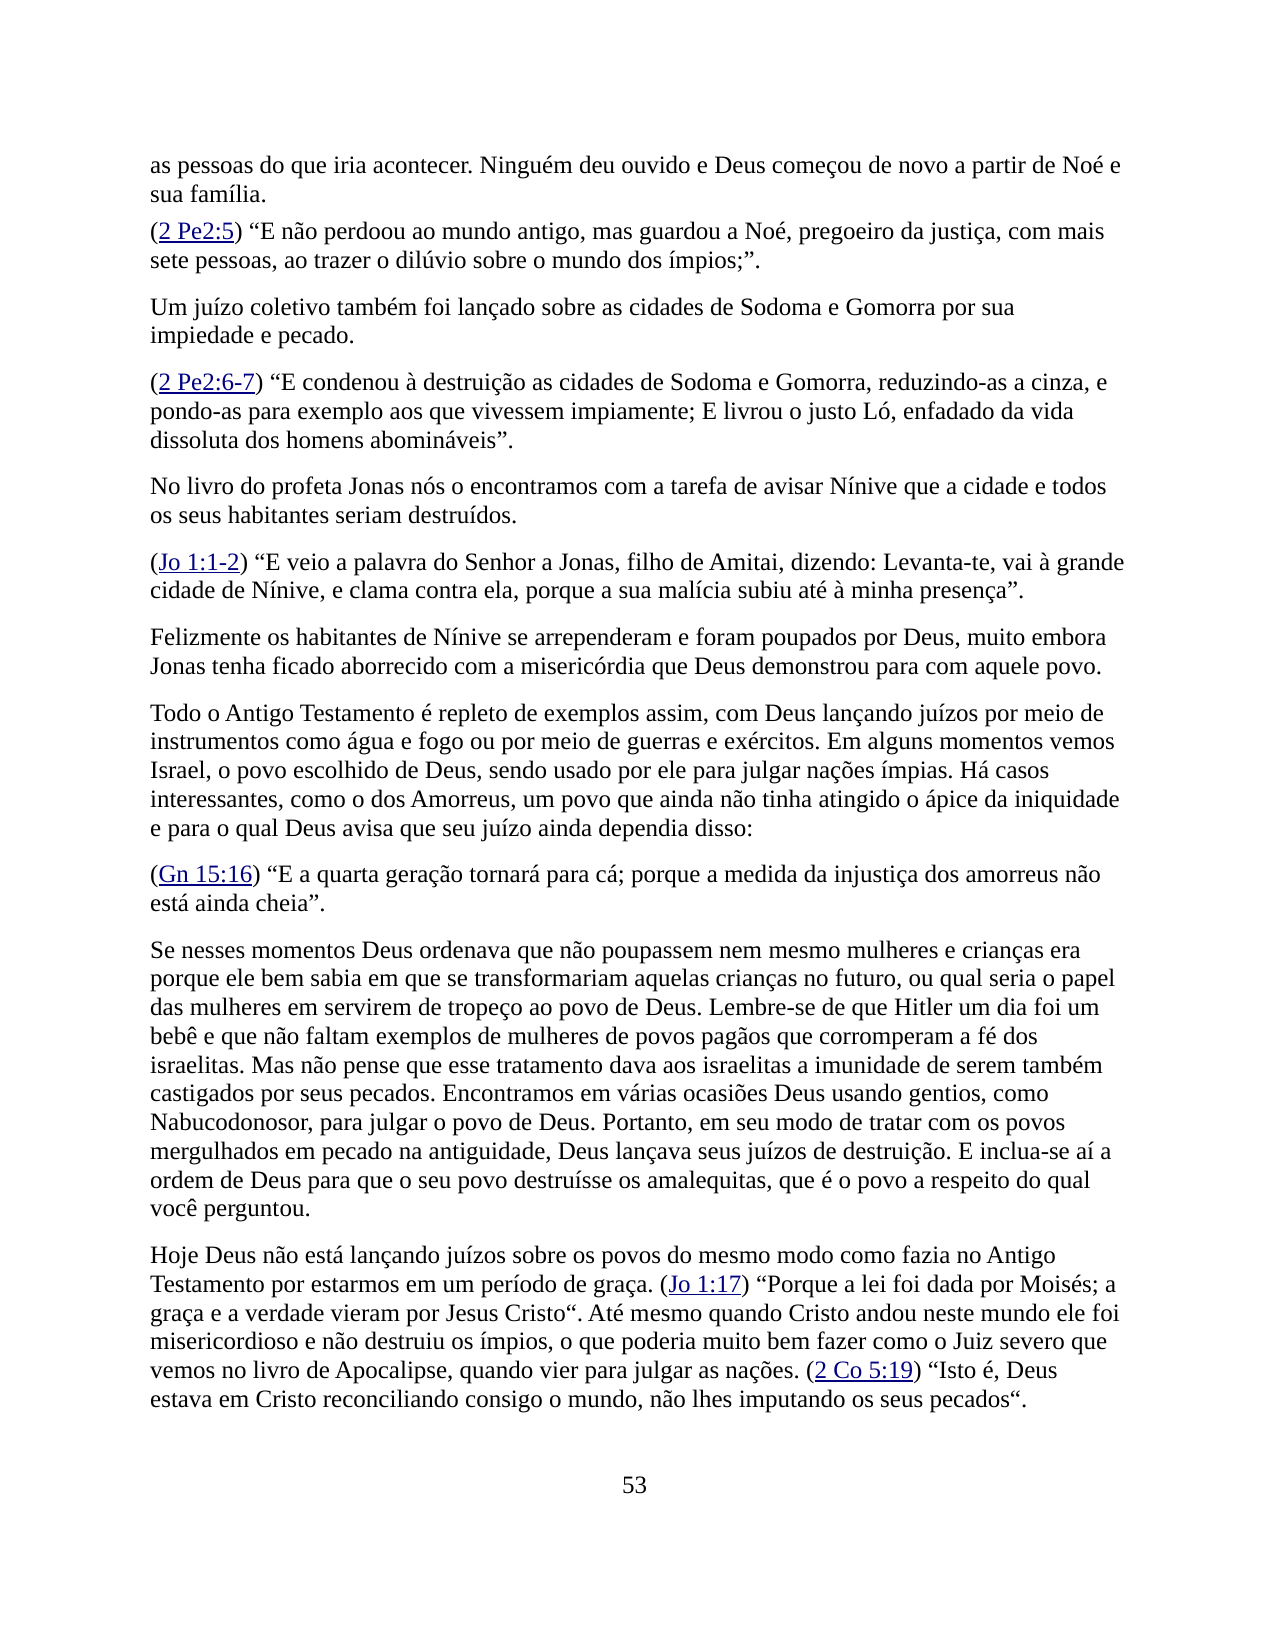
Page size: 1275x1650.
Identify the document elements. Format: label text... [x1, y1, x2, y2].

text Um juízo coletivo também foi lançado sobre as cidades de Sodoma e Gomorra por sua impiedade e pecado. [150, 292, 1125, 349]
text (2 Pe2:6-7) “E condenou à destruição as cidades de Sodoma e Gomorra, reduzindo-as a cinza, e pondo-as para exemplo aos que vivessem impiamente; E livrou o justo Ló, enfadado da vida dissoluta dos homens abomináveis”. [150, 367, 1125, 453]
text Todo o Antigo Testamento é repleto de exemplos assim, com Deus lançando juízos por meio de instrumentos como água e fogo ou por meio de guerras e exércitos. Em alguns momentos vemos Israel, o povo escolhido de Deus, sendo usado por ele para julgar nações ímpias. Há casos interessantes, como o dos Amorreus, um povo que ainda não tinha atingido o ápice da iniquidade e para o qual Deus avisa que seu juízo ainda dependia disso: [150, 698, 1125, 841]
text No livro do profeta Jonas nós o encontramos com a tarefa de avisar Nínive que a cidade e todos os seus habitantes seriam destruídos. [150, 471, 1125, 529]
text as pessoas do que iria acontecer. Ninguém deu ouvido e Deus começou de novo a partir de Noé e sua família. [150, 150, 1125, 207]
text (Gn 15:16) “E a quarta geração tornará para cá; porque a medida da injustiça dos amorreus não está ainda cheia”. [150, 859, 1125, 917]
text (2 Pe2:5) “E não perdoou ao mundo antigo, mas guardou a Noé, pregoeiro da justiça, com mais sete pessoas, ao trazer o dilúvio sobre o mundo dos ímpios;”. [150, 216, 1125, 274]
text (Jo 1:1-2) “E veio a palavra do Senhor a Jonas, filho de Amitai, dizendo: Levanta-te, vai à grande cidade de Nínive, e clama contra ela, porque a sua malícia subiu até à minha presença”. [150, 547, 1125, 604]
text Se nesses momentos Deus ordenava que não poupassem nem mesmo mulheres e crianças era porque ele bem sabia em que se transformariam aquelas crianças no futuro, ou qual seria o papel das mulheres em servirem de tropeço ao povo de Deus. Lembre-se de que Hitler um dia foi um bebê e que não faltam exemplos de mulheres de povos pagãos que corromperam a fé dos israelitas. Mas não pense que esse tratamento dava aos israelitas a imunidade de serem também castigados por seus pecados. Encontramos em várias ocasiões Deus usando gentios, como Nabucodonosor, para julgar o povo de Deus. Portanto, em seu modo de tratar com os povos mergulhados em pecado na antiguidade, Deus lançava seus juízos de destruição. E inclua-se aí a ordem de Deus para que o seu povo destruísse os amalequitas, que é o povo a respeito do qual você perguntou. [150, 935, 1125, 1222]
text Hoje Deus não está lançando juízos sobre os povos do mesmo modo como fazia no Antigo Testamento por estarmos em um período de graça. (Jo 1:17) “Porque a lei foi dada por Moisés; a graça e a verdade vieram por Jesus Cristo“. Até mesmo quando Cristo andou neste mundo ele foi misericordioso e não destruiu os ímpios, o que poderia muito bem fazer como o Juiz severo que vemos no livro de Apocalipse, quando vier para julgar as nações. (2 Co 5:19) “Isto é, Deus estava em Cristo reconciliando consigo o mundo, não lhes imputando os seus pecados“. [150, 1240, 1125, 1413]
text Felizmente os habitantes de Nínive se arrependeram e foram poupados por Deus, muito embora Jonas tenha ficado aborrecido com a misericórdia que Deus demonstrou para com aquele povo. [150, 622, 1125, 680]
